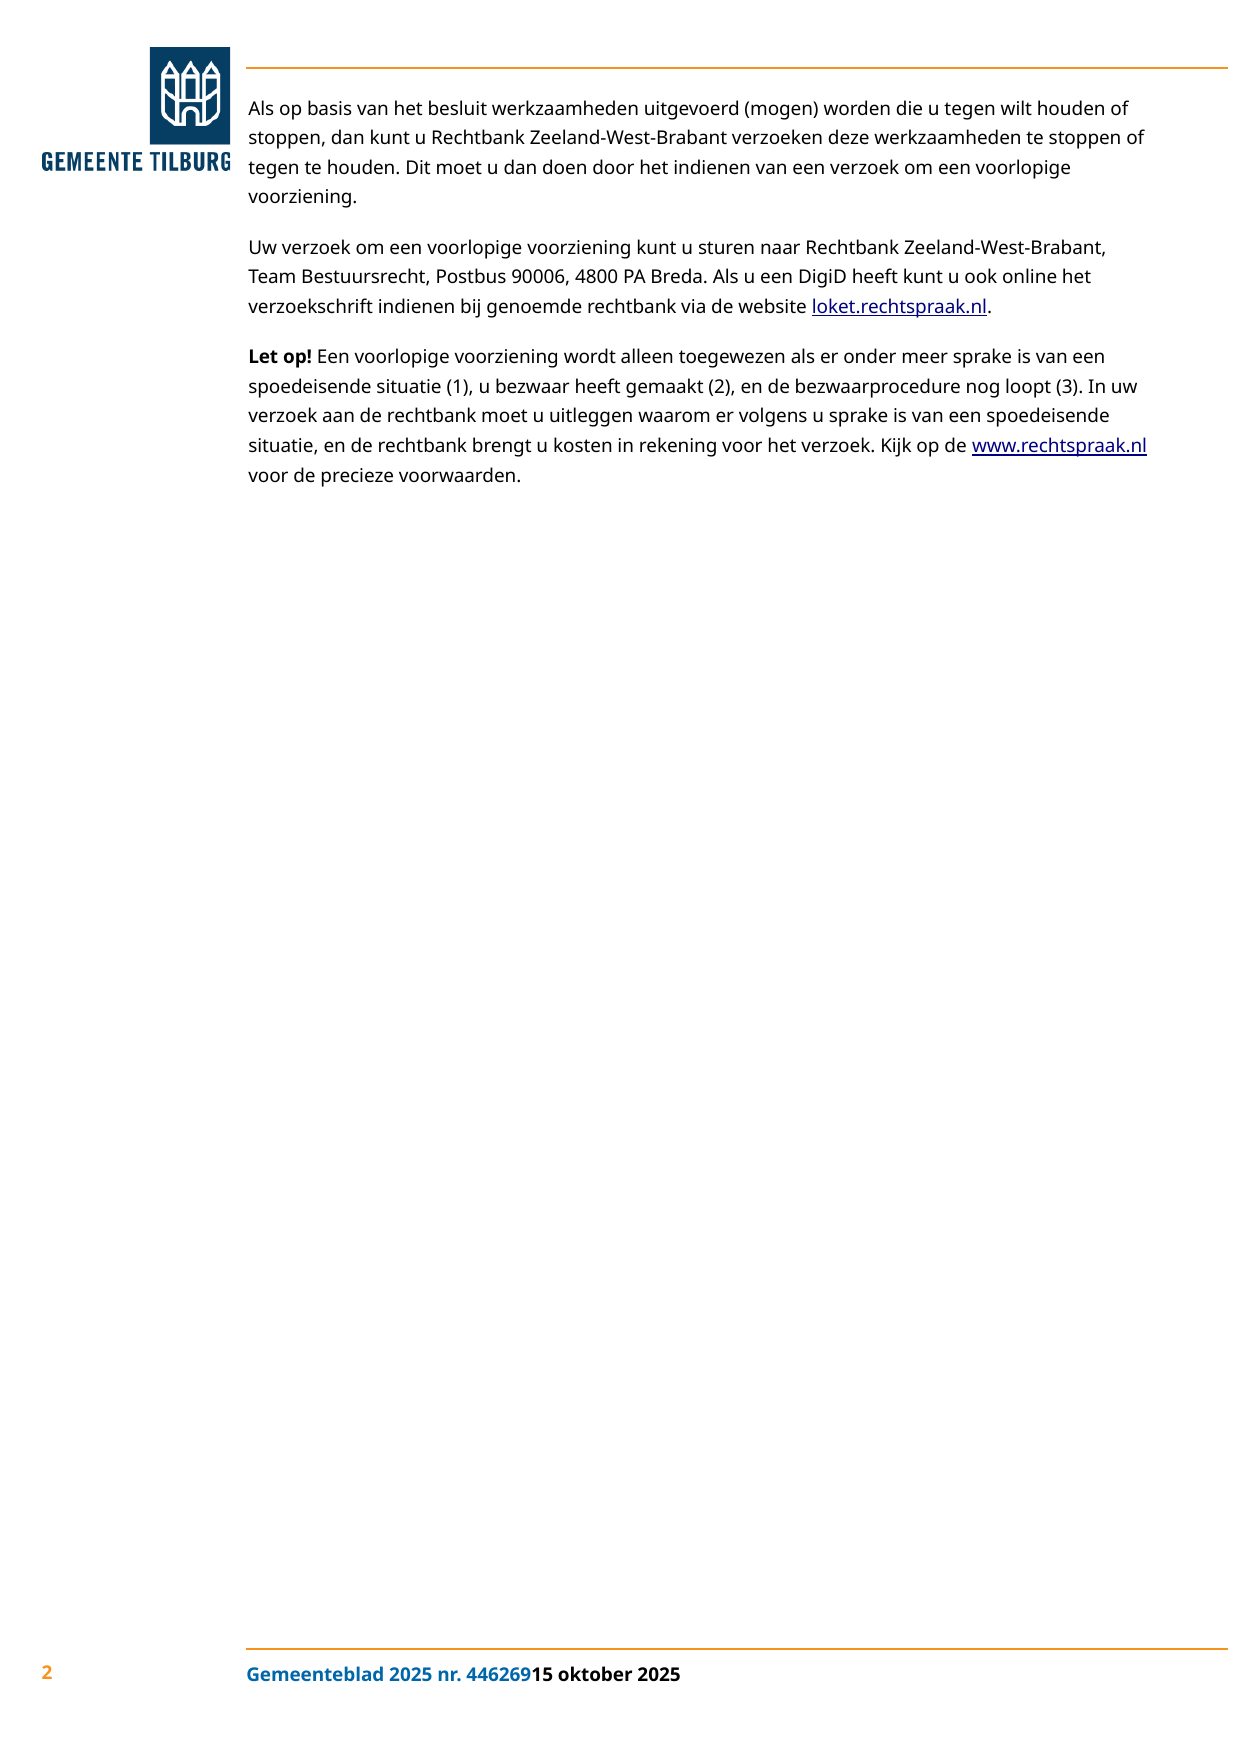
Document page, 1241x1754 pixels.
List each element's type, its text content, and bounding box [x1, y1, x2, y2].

text Als op basis van het besluit werkzaamheden uitgevoerd (mogen) worden die u tegen wilt houden of stoppen, dan kunt u Rechtbank Zeeland-West-Brabant verzoeken deze werkzaamheden te stoppen of tegen te houden. Dit moet u dan doen door het indienen van een verzoek om een voorlopige voorziening. [248, 95, 1152, 209]
text Let op! Een voorlopige voorziening wordt alleen toegewezen als er onder meer sprake is van een spoedeisende situatie (1), u bezwaar heeft gemaakt (2), en de bezwaarprocedure nog loopt (3). In uw verzoek aan de rechtbank moet u uitleggen waarom er volgens u sprake is van een spoedeisende situatie, en de rechtbank brengt u kosten in rekening voor het verzoek. Kijk op de www.rechtspraak.nl voor de precieze voorwaarden. [248, 343, 1152, 488]
text Uw verzoek om een voorlopige voorziening kunt u sturen naar Rechtbank Zeeland-West-Brabant, Team Bestuursrecht, Postbus 90006, 4800 PA Breda. Als u een DigiD heeft kunt u ook online het verzoekschrift indienen bij genoemde rechtbank via de website loket.rechtspraak.nl. [248, 234, 1152, 319]
picture [41, 47, 231, 172]
